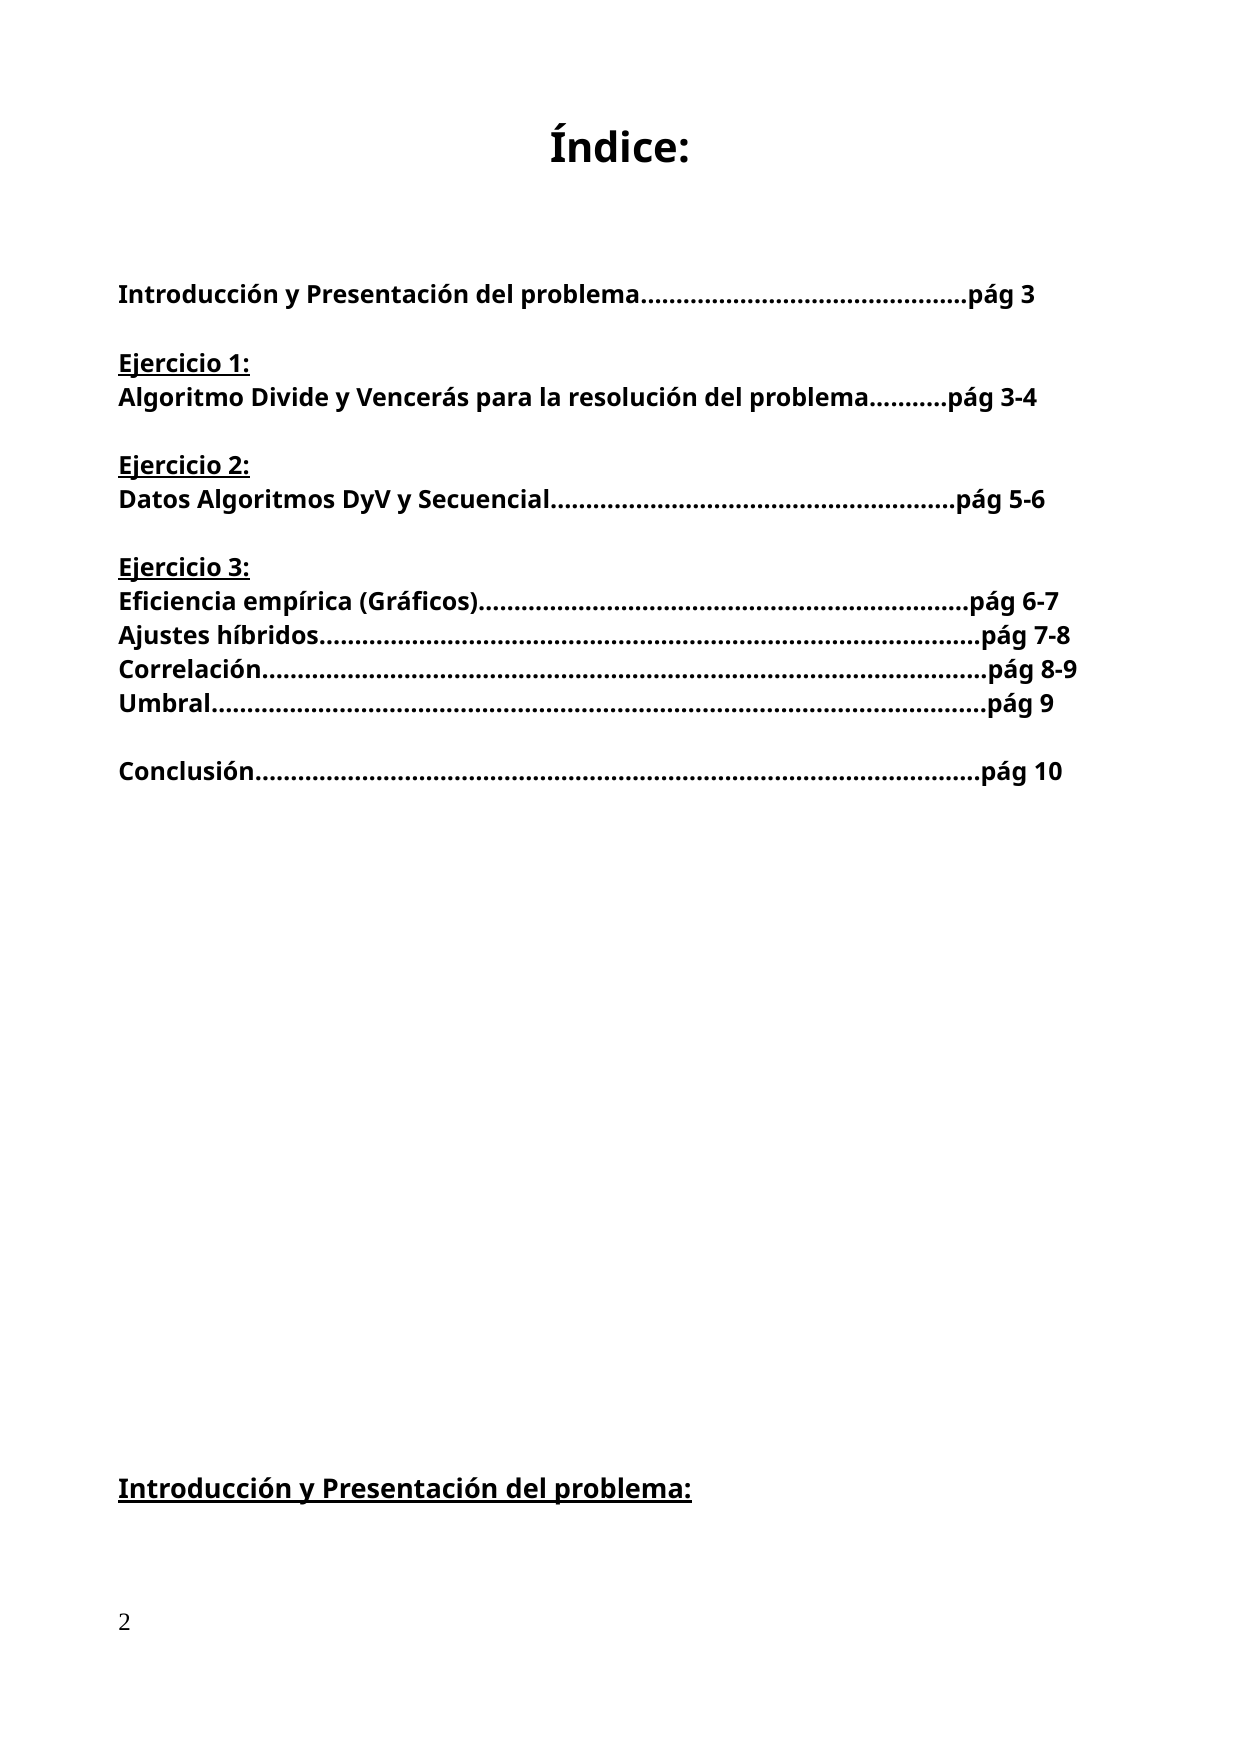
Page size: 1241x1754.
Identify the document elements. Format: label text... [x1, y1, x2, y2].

text Ejercicio 3: [118, 549, 1122, 584]
text Índice: [118, 118, 1122, 175]
text Introducción y Presentación del problema……….……………………………...pág 3 [118, 277, 1122, 311]
text Ejercicio 1: [118, 345, 1122, 379]
text Umbral……………………………………………………………………………………………….pág 9 [118, 686, 1122, 720]
text Introducción y Presentación del problema: [118, 1469, 1122, 1506]
text Ejercicio 2: [118, 447, 1122, 481]
text Algoritmo Divide y Vencerás para la resolución del problema...…..…pág 3-4 [118, 379, 1122, 413]
text Conclusión……………………………………………………….………………………………..pág 10 [118, 754, 1122, 788]
text Eficiencia empírica (Gráficos)………………….………………………………..………pág 6-7 [118, 584, 1122, 618]
text Ajustes híbridos…...………………………………………………..………………………….pág 7-8 [118, 618, 1122, 652]
text Datos Algoritmos DyV y Secuencial……………………………….………………..pág 5-6 [118, 481, 1122, 516]
text Correlación………………………………………………………………………………………...pág 8-9 [118, 652, 1122, 686]
